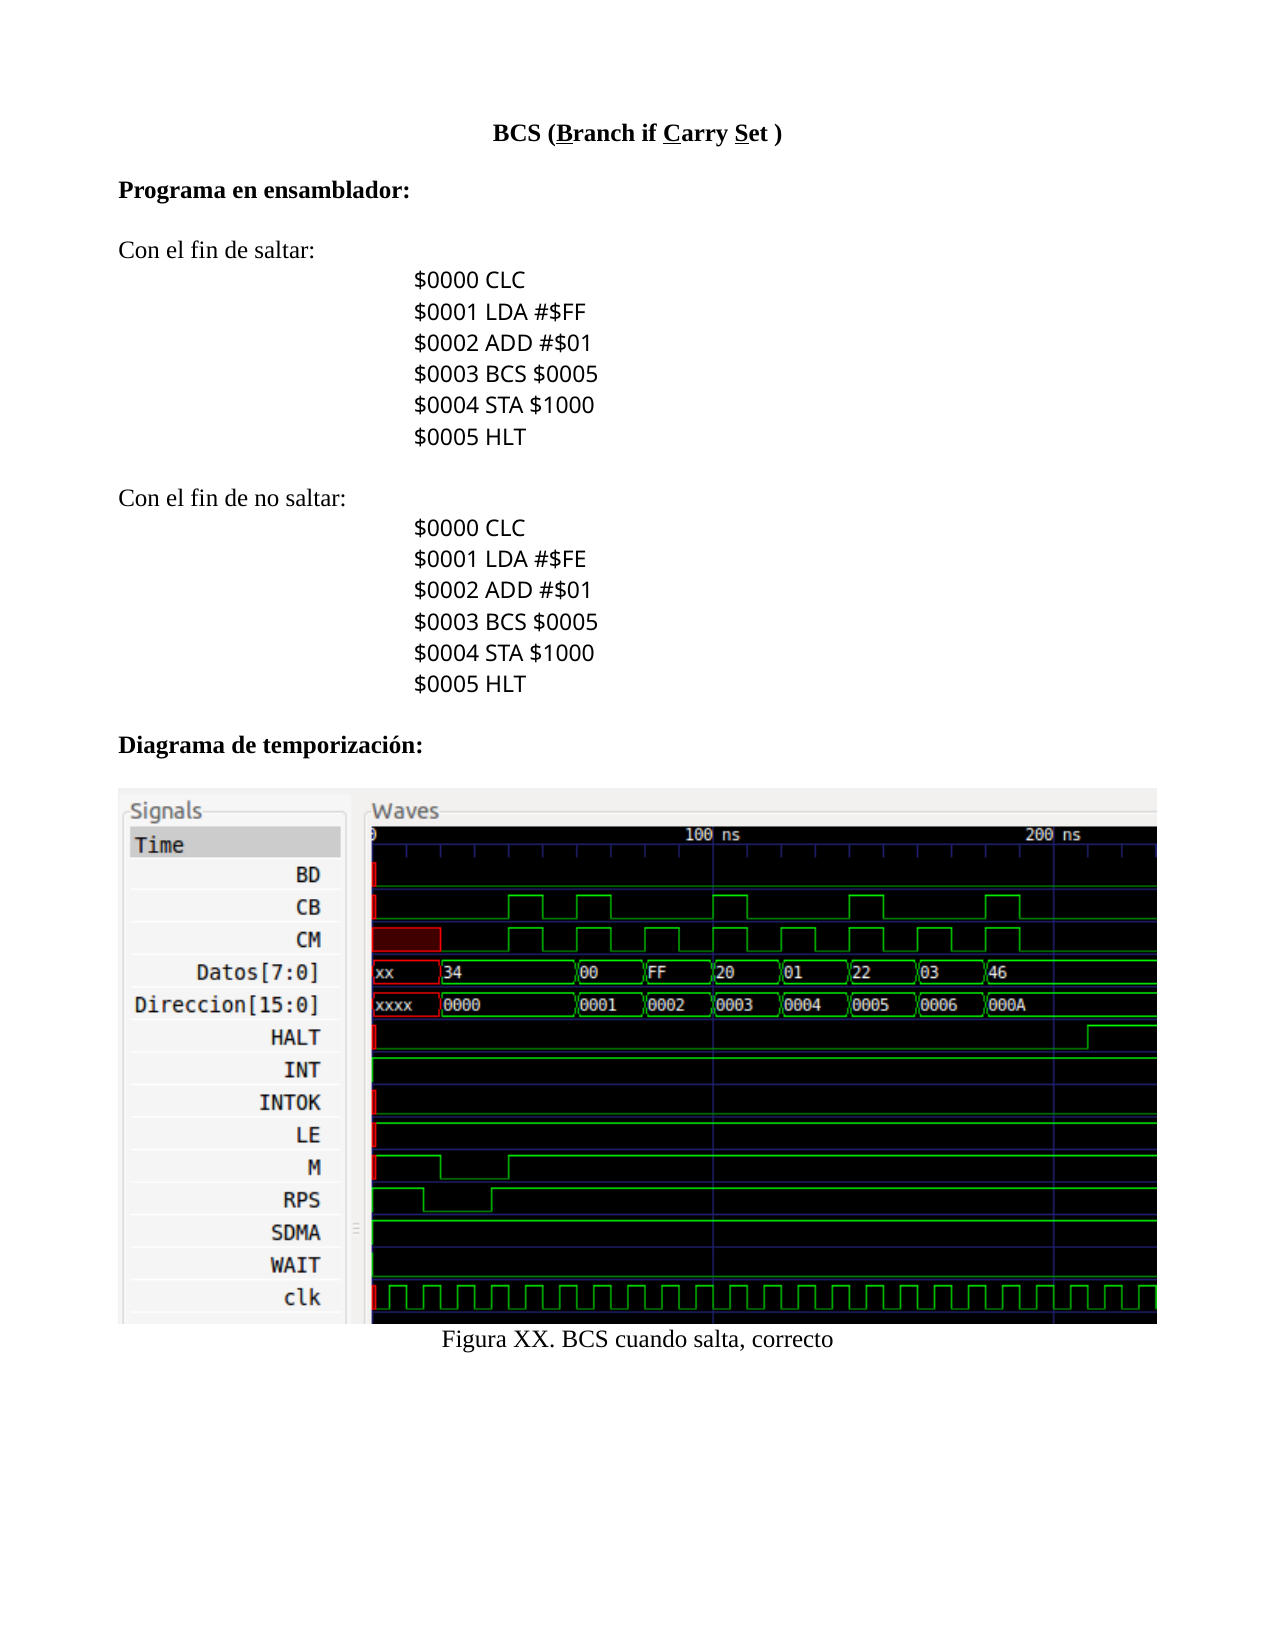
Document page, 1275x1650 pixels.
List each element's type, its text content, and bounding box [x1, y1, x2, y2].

text BCS (Branch if Carry Set ) [118, 118, 1157, 147]
text Con el fin de no saltar: [118, 483, 1157, 512]
text $0005 HLT [118, 668, 1157, 699]
text $0004 STA $1000 [118, 389, 1157, 421]
text $0001 LDA #$FF [118, 296, 1157, 327]
text $0005 HLT [118, 421, 1157, 452]
text $0000 CLC [118, 512, 1157, 543]
text $0002 ADD #$01 [118, 327, 1157, 358]
text $0003 BCS $0005 [118, 358, 1157, 389]
text Con el fin de saltar: [118, 236, 1157, 264]
text $0001 LDA #$FE [118, 543, 1157, 574]
text $0003 BCS $0005 [118, 606, 1157, 637]
text Figura XX. BCS cuando salta, correcto [118, 1324, 1157, 1352]
text $0004 STA $1000 [118, 637, 1157, 668]
text Programa en ensamblador: [118, 176, 1157, 204]
text $0002 ADD #$01 [118, 574, 1157, 606]
text $0000 CLC [118, 264, 1157, 296]
picture [118, 788, 1157, 1324]
text Diagrama de temporización: [118, 731, 1157, 759]
